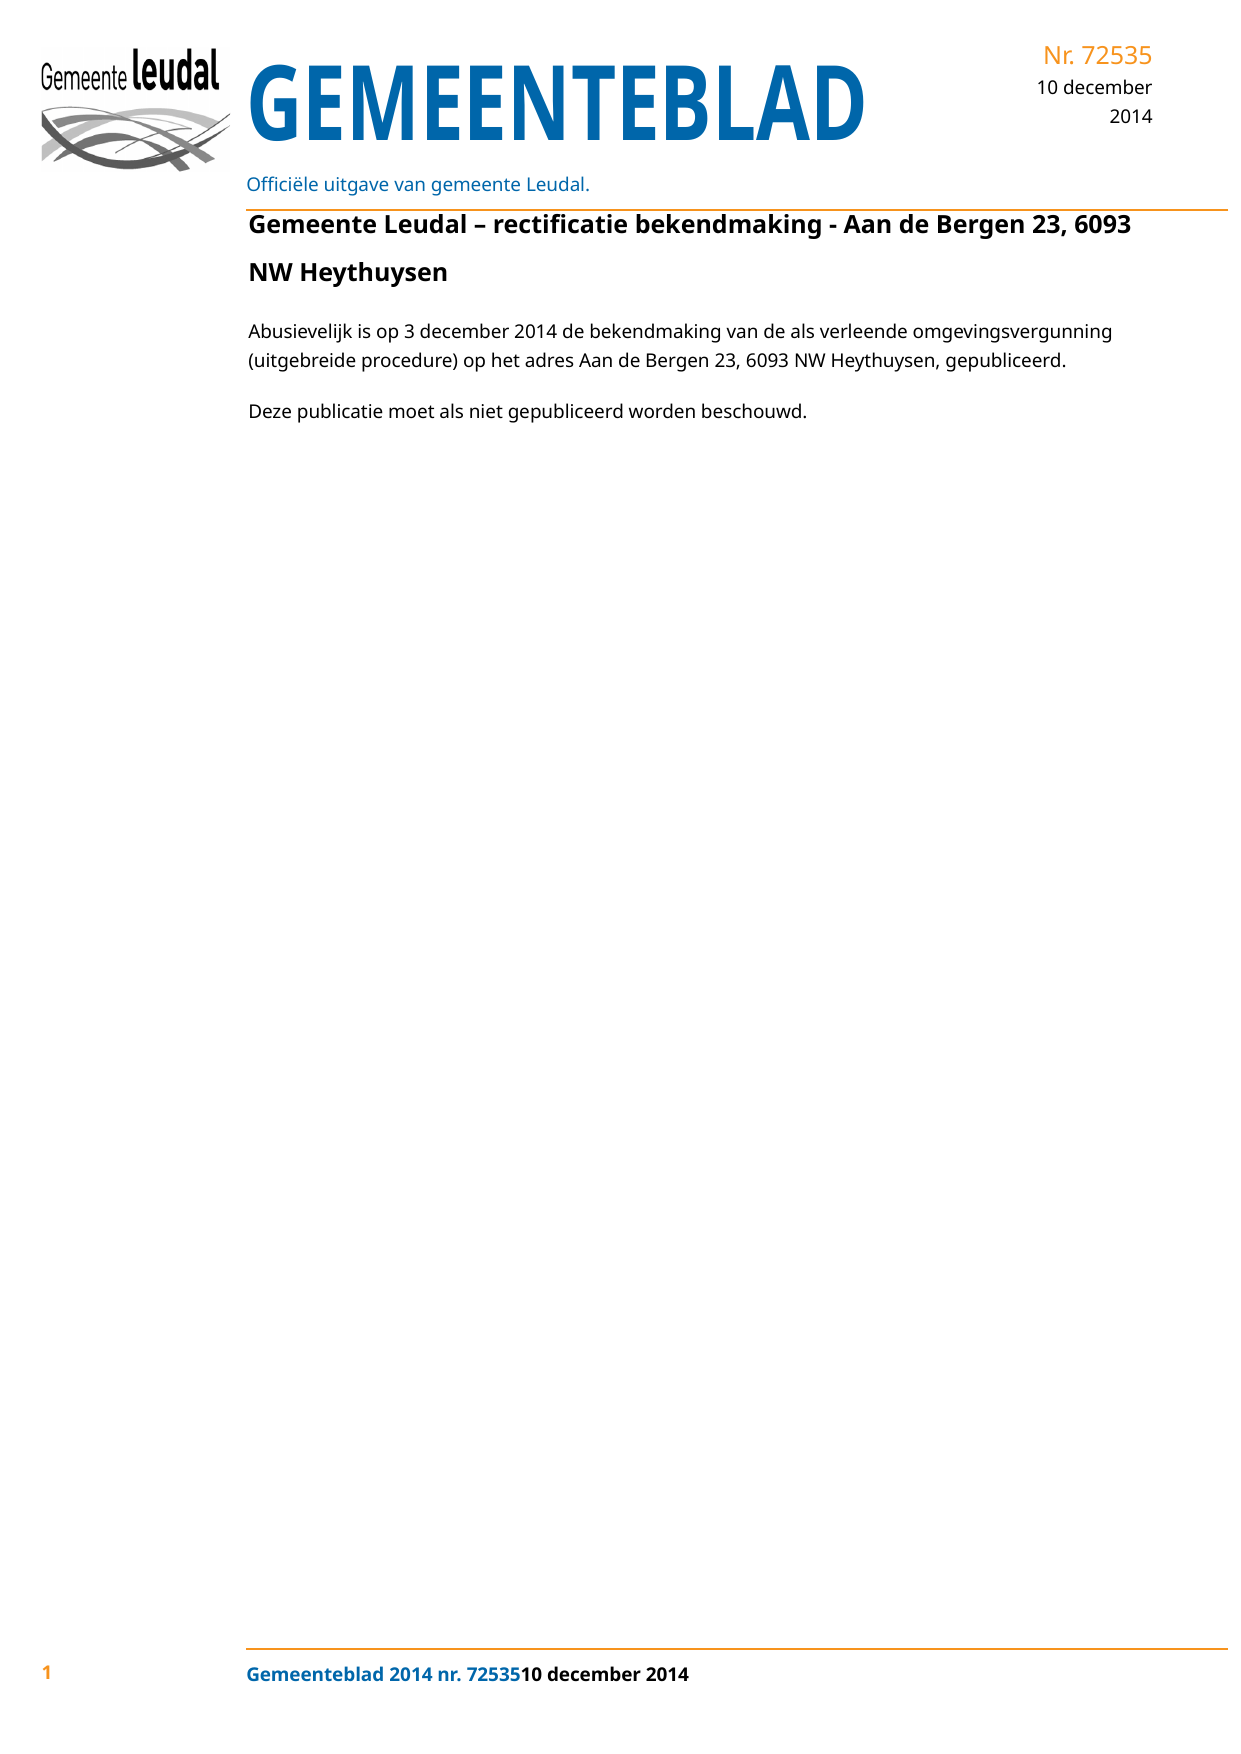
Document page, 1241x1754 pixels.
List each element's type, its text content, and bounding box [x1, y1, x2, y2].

text Deze publicatie moet als niet gepubliceerd worden beschouwd. [248, 398, 1152, 424]
picture [41, 47, 231, 172]
text Gemeente Leudal – rectificatie bekendmaking - Aan de Bergen 23, 6093 NW Heythuysen [248, 211, 1152, 288]
text Abusievelijk is op 3 december 2014 de bekendmaking van de als verleende omgevingsvergunning (uitgebreide procedure) op het adres Aan de Bergen 23, 6093 NW Heythuysen, gepubliceerd. [248, 318, 1152, 373]
